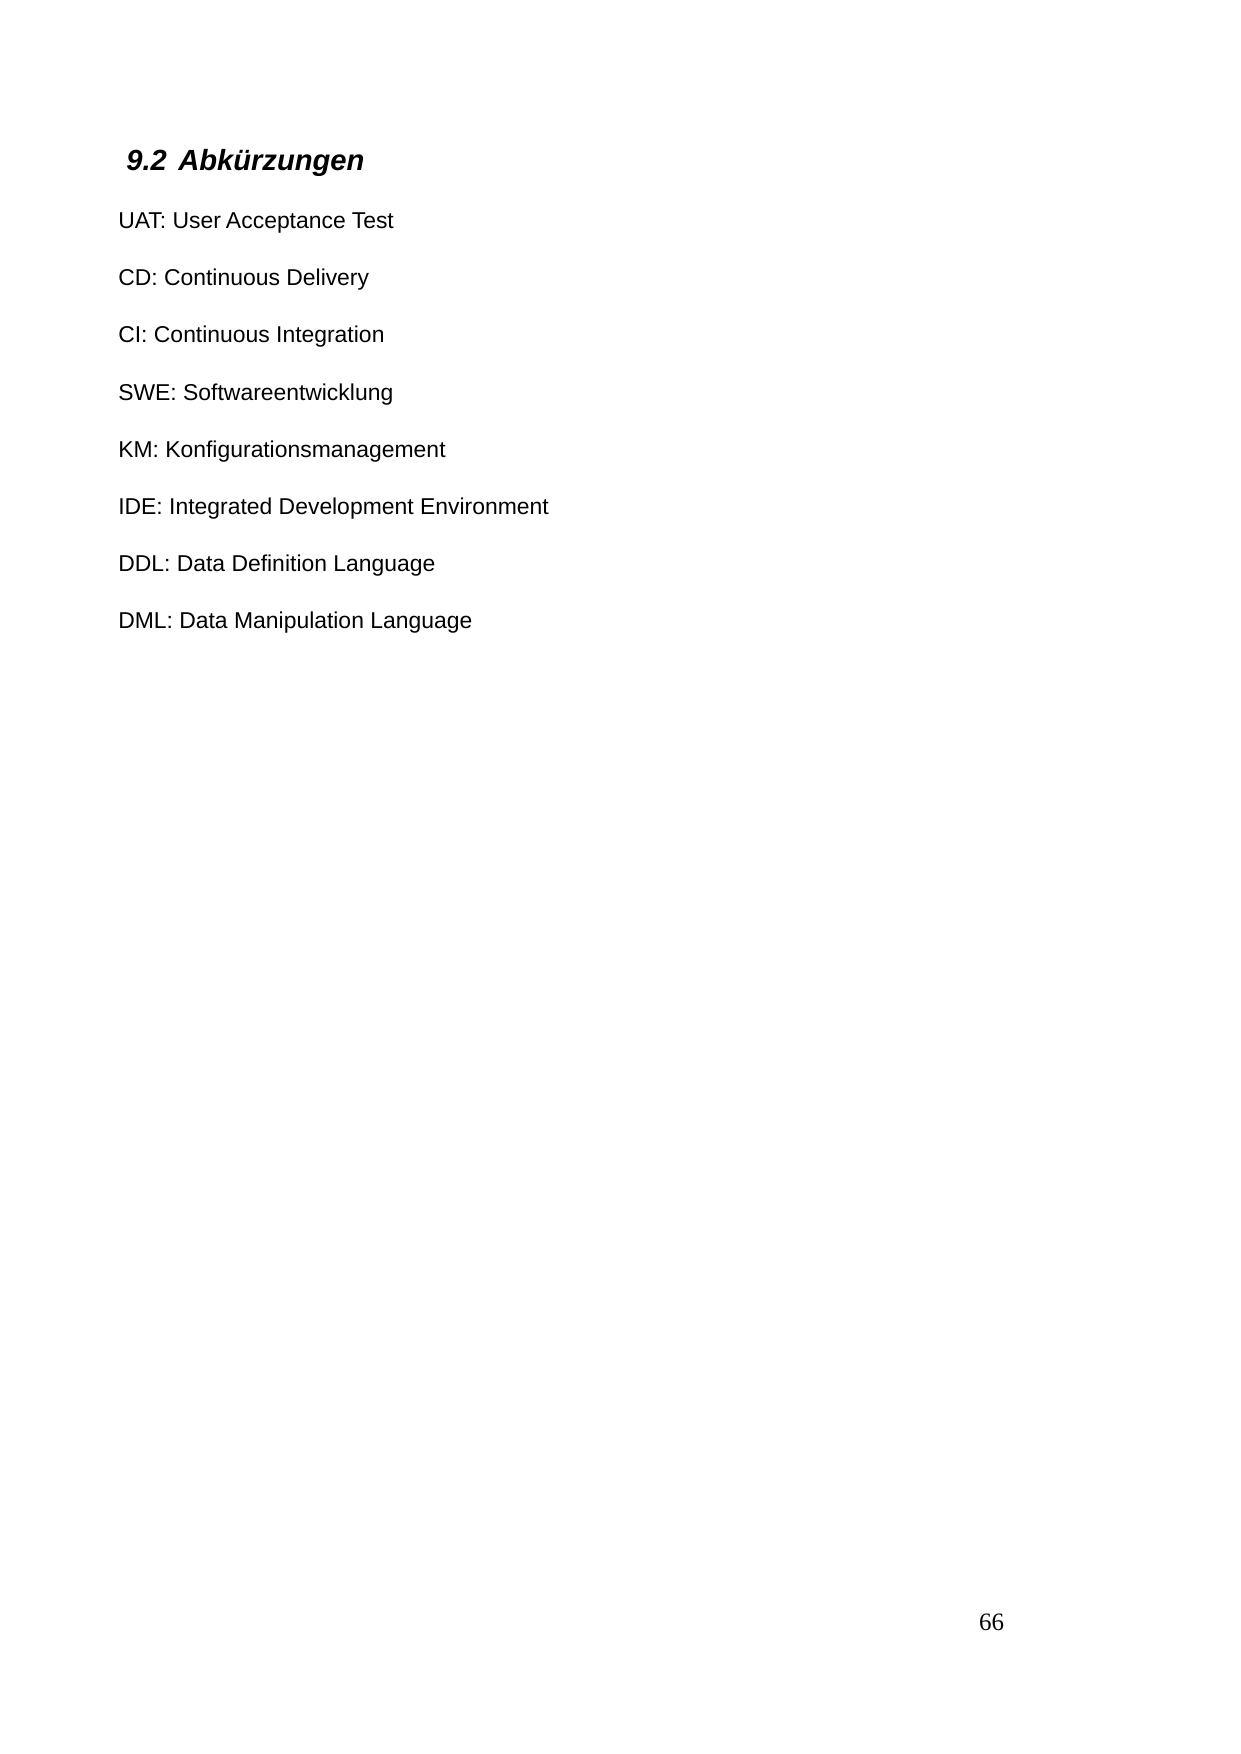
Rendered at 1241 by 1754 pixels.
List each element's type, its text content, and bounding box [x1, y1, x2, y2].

subtitle Abkürzungen [118, 143, 1004, 177]
text DML: Data Manipulation Language [118, 607, 1004, 633]
text SWE: Softwareentwicklung [118, 378, 1004, 405]
text UAT: User Acceptance Test [118, 207, 1004, 233]
text CI: Continuous Integration [118, 321, 1004, 348]
text CD: Continuous Delivery [118, 264, 1004, 290]
text IDE: Integrated Development Environment [118, 493, 1004, 519]
text DDL: Data Definition Language [118, 550, 1004, 576]
text KM: Konfigurationsmanagement [118, 436, 1004, 462]
